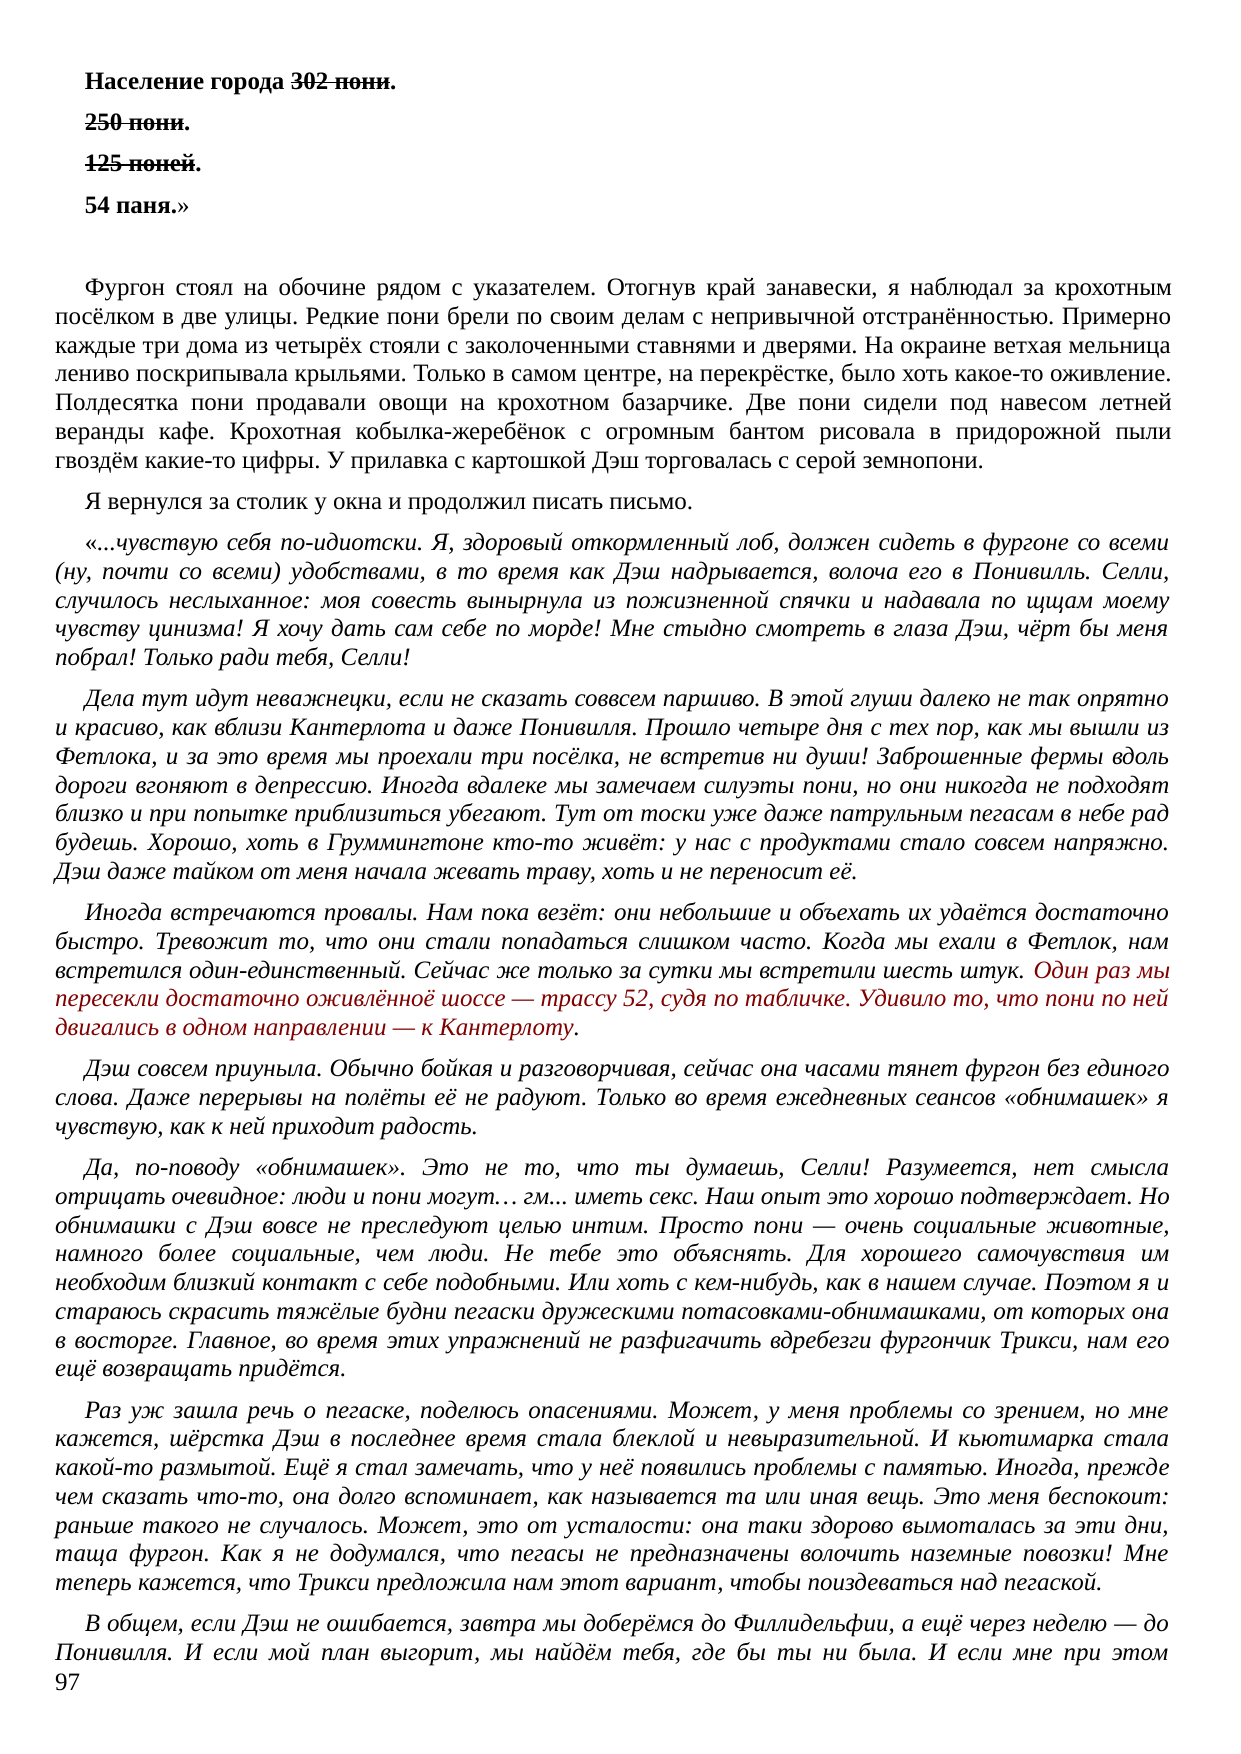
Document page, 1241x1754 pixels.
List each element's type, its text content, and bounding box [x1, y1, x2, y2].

text Иногда встречаются провалы. Нам пока везёт: они небольшие и объехать их удаётся достаточно быстро. Тревожит то, что они стали попадаться слишком часто. Когда мы ехали в Фетлок, нам встретился один-единственный. Сейчас же только за сутки мы встретили шесть штук. Один раз мы пересекли достаточно оживлённоё шоссе — трассу 52, судя по табличке. Удивило то, что пони по ней двигались в одном направлении — к Кантерлоту. [55, 897, 1173, 1041]
text Дэш совсем приуныла. Обычно бойкая и разговорчивая, сейчас она часами тянет фургон без единого слова. Даже перерывы на полёты её не радуют. Только во время ежедневных сеансов «обнимашек» я чувствую, как к ней приходит радость. [55, 1053, 1173, 1140]
text 250 пони. [55, 107, 1173, 136]
text Раз уж зашла речь о пегаске, поделюсь опасениями. Может, у меня проблемы со зрением, но мне кажется, шёрстка Дэш в последнее время стала блеклой и невыразительной. И кьютимарка стала какой-то размытой. Ещё я стал замечать, что у неё появились проблемы с памятью. Иногда, прежде чем сказать что-то, она долго вспоминает, как называется та или иная вещь. Это меня беспокоит: раньше такого не случалось. Может, это от усталости: она таки здорово вымоталась за эти дни, таща фургон. Как я не додумался, что пегасы не предназначены волочить наземные повозки! Мне теперь кажется, что Трикси предложила нам этот вариант, чтобы поиздеваться над пегаской. [55, 1395, 1173, 1596]
text 125 поней. [55, 148, 1173, 177]
text Фургон стоял на обочине рядом с указателем. Отогнув край занавески, я наблюдал за крохотным посёлком в две улицы. Редкие пони брели по своим делам с непривычной отстранённостью. Примерно каждые три дома из четырёх стояли с заколоченными ставнями и дверями. На окраине ветхая мельница лениво поскрипывала крыльями. Только в самом центре, на перекрёстке, было хоть какое-то оживление. Полдесятка пони продавали овощи на крохотном базарчике. Две пони сидели под навесом летней веранды кафе. Крохотная кобылка-жеребёнок с огромным бантом рисовала в придорожной пыли гвоздём какие-то цифры. У прилавка с картошкой Дэш торговалась с серой земнопони. [55, 272, 1173, 473]
text Да, по-поводу «обнимашек». Это не то, что ты думаешь, Селли! Разумеется, нет смысла отрицать очевидное: люди и пони могут… гм... иметь секс. Наш опыт это хорошо подтверждает. Но обнимашки с Дэш вовсе не преследуют целью интим. Просто пони — очень социальные животные, намного более социальные, чем люди. Не тебе это объяснять. Для хорошего самочувствия им необходим близкий контакт с себе подобными. Или хоть с кем-нибудь, как в нашем случае. Поэтом я и стараюсь скрасить тяжёлые будни пегаски дружескими потасовками-обнимашками, от которых она в восторге. Главное, во время этих упражнений не разфигачить вдребезги фургончик Трикси, нам его ещё возвращать придётся. [55, 1152, 1173, 1382]
text Население города 302 пони. [55, 66, 1173, 95]
text «...чувствую себя по-идиотски. Я, здоровый откормленный лоб, должен сидеть в фургоне со всеми (ну, почти со всеми) удобствами, в то время как Дэш надрывается, волоча его в Понивилль. Селли, случилось неслыханное: моя совесть вынырнула из пожизненной спячки и надавала по щщам моему чувству цинизма! Я хочу дать сам себе по морде! Мне стыдно смотреть в глаза Дэш, чёрт бы меня побрал! Только ради тебя, Селли! [55, 527, 1173, 671]
text Дела тут идут неважнецки, если не сказать соввсем паршиво. В этой глуши далеко не так опрятно и красиво, как вблизи Кантерлота и даже Понивилля. Прошло четыре дня с тех пор, как мы вышли из Фетлока, и за это время мы проехали три посёлка, не встретив ни души! Заброшенные фермы вдоль дороги вгоняют в депрессию. Иногда вдалеке мы замечаем силуэты пони, но они никогда не подходят близко и при попытке приблизиться убегают. Тут от тоски уже даже патрульным пегасам в небе рад будешь. Хорошо, хоть в Груммингтоне кто-то живёт: у нас с продуктами стало совсем напряжно. Дэш даже тайком от меня начала жевать траву, хоть и не переносит её. [55, 683, 1173, 885]
text В общем, если Дэш не ошибается, завтра мы доберёмся до Филлидельфии, а ещё через неделю — до Понивилля. И если мой план выгорит, мы найдём тебя, где бы ты ни была. И если мне при этом [55, 1608, 1173, 1666]
text 54 паня.» [55, 190, 1173, 218]
text Я вернулся за столик у окна и продолжил писать письмо. [55, 486, 1173, 515]
